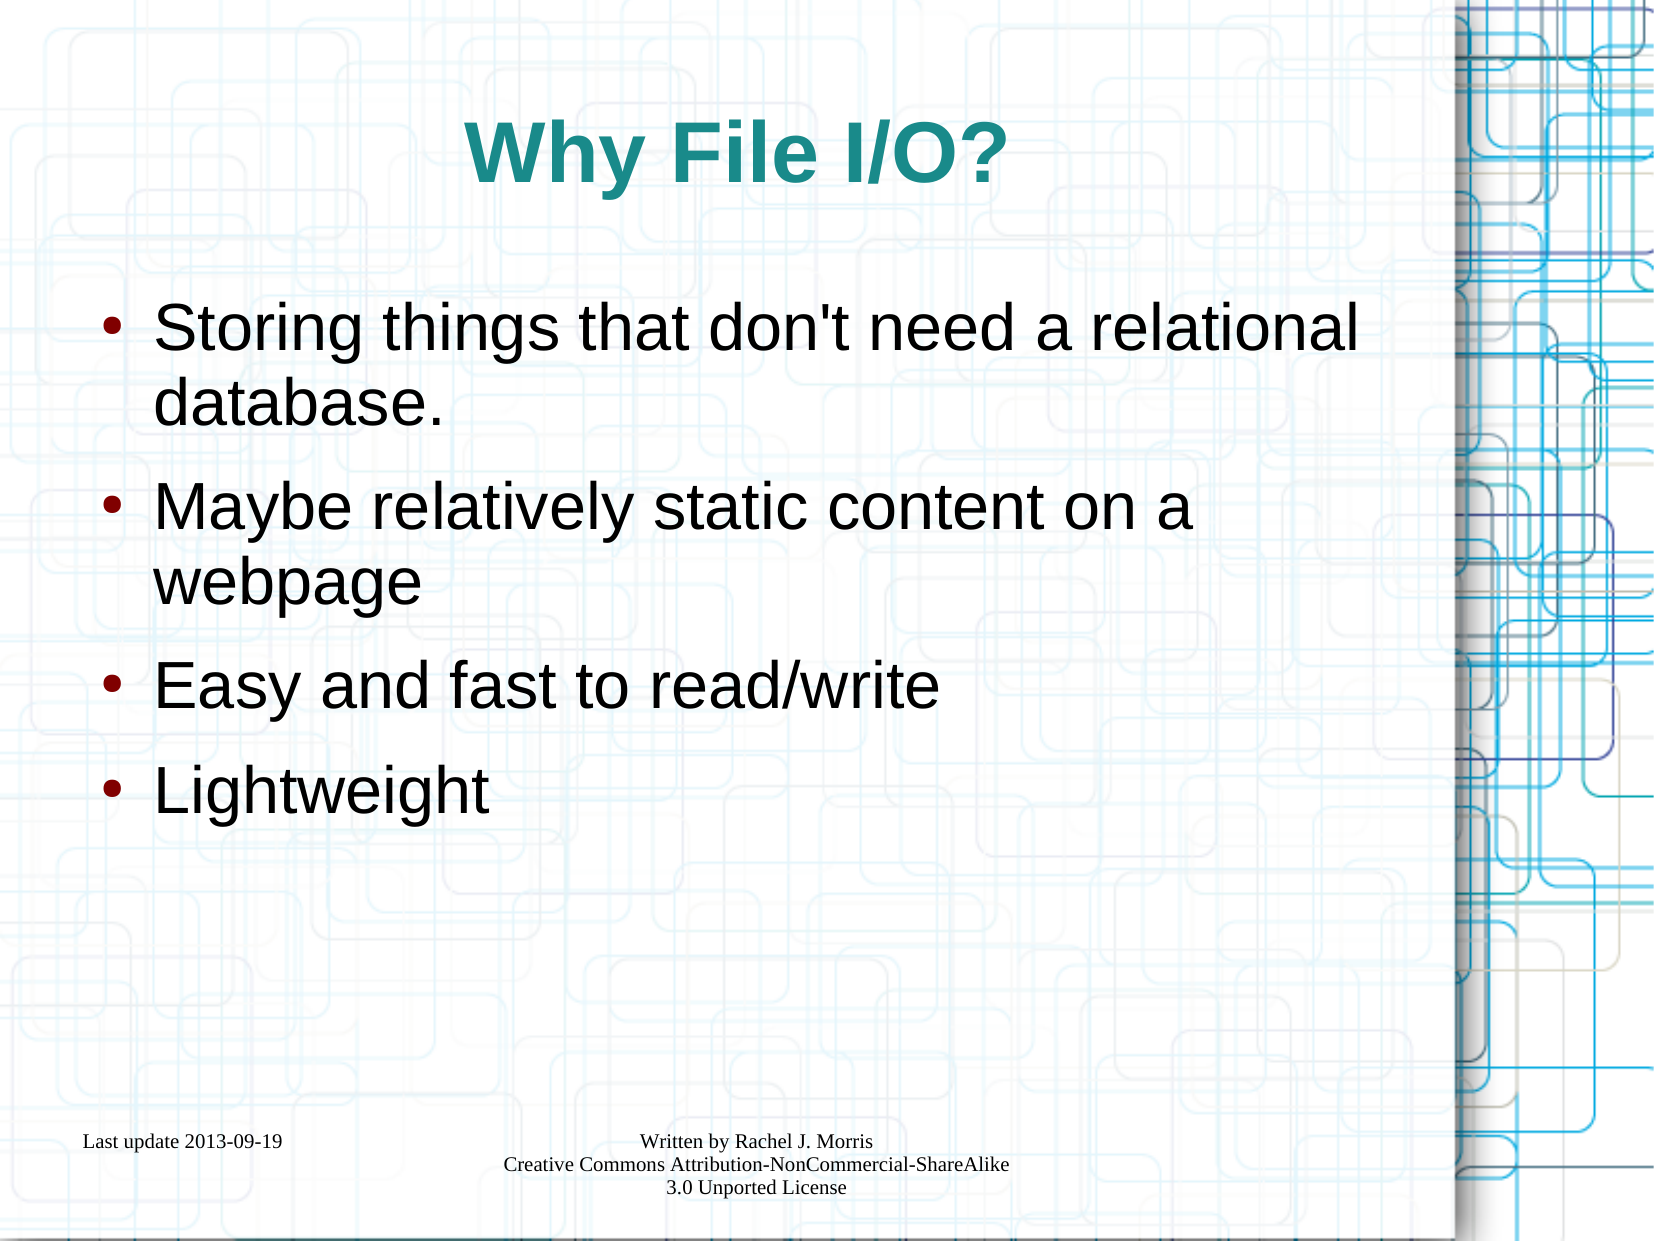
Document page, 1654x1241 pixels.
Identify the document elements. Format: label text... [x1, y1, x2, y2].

title Why File I/O? [59, 49, 1418, 257]
list Storing things that don't need a relational database. Maybe relatively static content on a webpage Easy and fast to read/write Lightweight [82, 290, 1418, 1010]
picture [0, 0, 1654, 1241]
